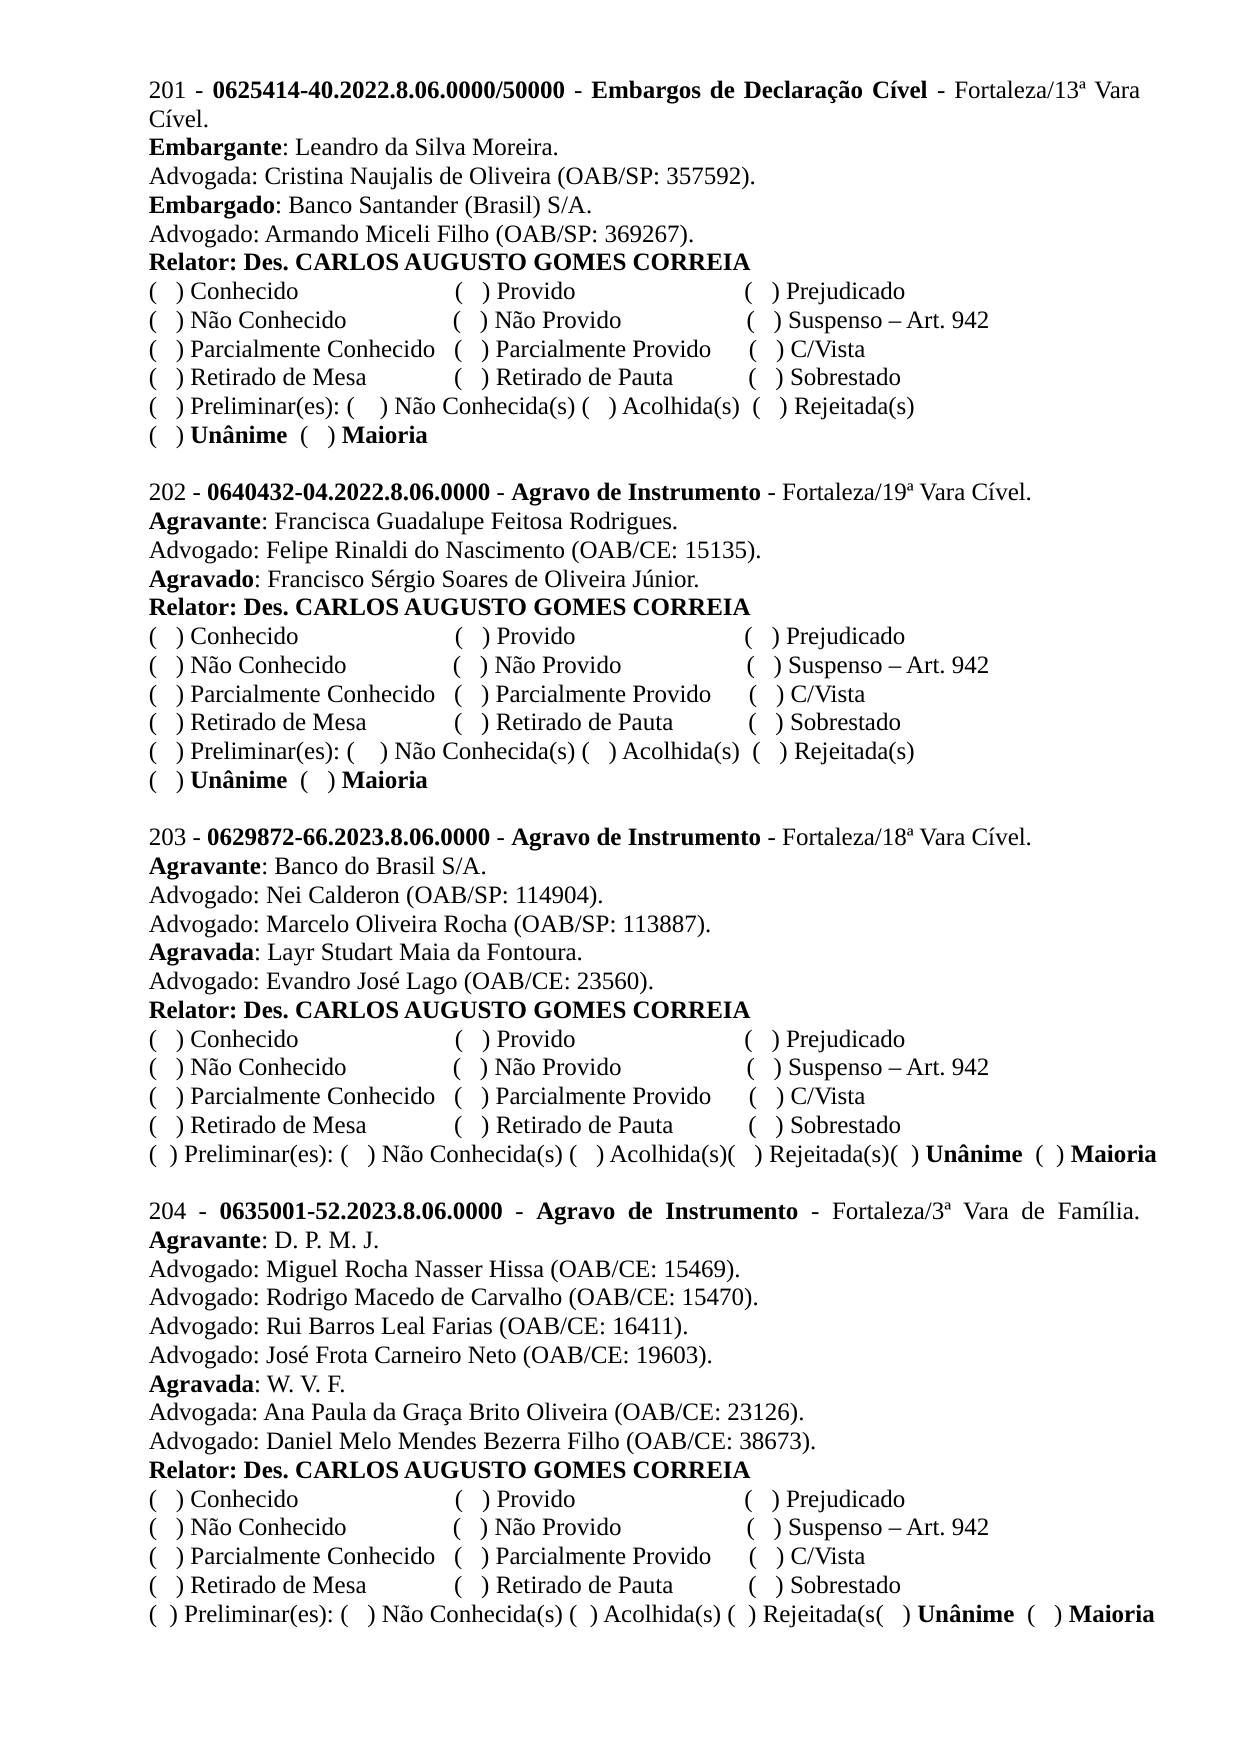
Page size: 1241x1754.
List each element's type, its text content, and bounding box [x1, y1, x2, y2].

text Agravante: Banco do Brasil S/A. [148, 851, 1141, 880]
text ( ) Retirado de Mesa ( ) Retirado de Pauta ( ) Sobrestado [148, 362, 1158, 391]
text Agravado: Francisco Sérgio Soares de Oliveira Júnior. [148, 564, 1141, 592]
text ( ) Parcialmente Conhecido ( ) Parcialmente Provido ( ) C/Vista [148, 1541, 1158, 1570]
text ( ) Conhecido ( ) Provido ( ) Prejudicado [148, 1024, 1141, 1052]
text ( ) Parcialmente Conhecido ( ) Parcialmente Provido ( ) C/Vista [148, 1081, 1158, 1110]
text 202 - 0640432-04.2022.8.06.0000 - Agravo de Instrumento - Fortaleza/19ª Vara Cível. [148, 477, 1141, 506]
text ( ) Não Conhecido ( ) Não Provido ( ) Suspenso – Art. 942 [148, 1052, 1158, 1081]
text Advogado: Daniel Melo Mendes Bezerra Filho (OAB/CE: 38673). [148, 1426, 1141, 1455]
text Advogado: Armando Miceli Filho (OAB/SP: 369267). [148, 219, 1141, 247]
text ( ) Preliminar(es): ( ) Não Conhecida(s) ( ) Acolhida(s) ( ) Rejeitada(s( ) Unânime ( ) Maioria [148, 1599, 1158, 1627]
text ( ) Parcialmente Conhecido ( ) Parcialmente Provido ( ) C/Vista [148, 334, 1158, 362]
text 204 - 0635001-52.2023.8.06.0000 - Agravo de Instrumento - Fortaleza/3ª Vara de Família. Agravante: D. P. M. J. [148, 1196, 1141, 1254]
text Advogado: José Frota Carneiro Neto (OAB/CE: 19603). [148, 1340, 1141, 1369]
text ( ) Retirado de Mesa ( ) Retirado de Pauta ( ) Sobrestado [148, 1110, 1158, 1139]
text Agravada: Layr Studart Maia da Fontoura. [148, 937, 1141, 966]
text 203 - 0629872-66.2023.8.06.0000 - Agravo de Instrumento - Fortaleza/18ª Vara Cível. [148, 822, 1141, 851]
text ( ) Unânime ( ) Maioria [148, 420, 1158, 449]
text ( ) Não Conhecido ( ) Não Provido ( ) Suspenso – Art. 942 [148, 305, 1158, 334]
text Embargante: Leandro da Silva Moreira. [148, 132, 1141, 161]
text Advogada: Ana Paula da Graça Brito Oliveira (OAB/CE: 23126). [148, 1397, 1141, 1426]
text Advogado: Felipe Rinaldi do Nascimento (OAB/CE: 15135). [148, 535, 1141, 564]
text ( ) Conhecido ( ) Provido ( ) Prejudicado [148, 621, 1141, 650]
text Embargado: Banco Santander (Brasil) S/A. [148, 190, 1141, 219]
text Relator: Des. CARLOS AUGUSTO GOMES CORREIA [148, 592, 1141, 621]
text Agravada: W. V. F. [148, 1369, 1141, 1397]
text Agravante: Francisca Guadalupe Feitosa Rodrigues. [148, 506, 1141, 535]
text Advogado: Evandro José Lago (OAB/CE: 23560). [148, 966, 1141, 995]
text ( ) Conhecido ( ) Provido ( ) Prejudicado [148, 1484, 1141, 1512]
text Advogada: Cristina Naujalis de Oliveira (OAB/SP: 357592). [148, 161, 1141, 190]
text 201 - 0625414-40.2022.8.06.0000/50000 - Embargos de Declaração Cível - Fortaleza/13ª Vara Cível. [148, 75, 1141, 132]
text Relator: Des. CARLOS AUGUSTO GOMES CORREIA [148, 995, 1141, 1024]
text ( ) Preliminar(es): ( ) Não Conhecida(s) ( ) Acolhida(s)( ) Rejeitada(s)( ) Unânime ( ) Maioria [148, 1139, 1158, 1167]
text Advogado: Rui Barros Leal Farias (OAB/CE: 16411). [148, 1311, 1141, 1340]
text ( ) Retirado de Mesa ( ) Retirado de Pauta ( ) Sobrestado [148, 707, 1158, 736]
text Relator: Des. CARLOS AUGUSTO GOMES CORREIA [148, 1455, 1141, 1484]
text ( ) Preliminar(es): ( ) Não Conhecida(s) ( ) Acolhida(s) ( ) Rejeitada(s) [148, 736, 1158, 765]
text ( ) Preliminar(es): ( ) Não Conhecida(s) ( ) Acolhida(s) ( ) Rejeitada(s) [148, 391, 1158, 420]
text ( ) Parcialmente Conhecido ( ) Parcialmente Provido ( ) C/Vista [148, 679, 1158, 707]
text Advogado: Miguel Rocha Nasser Hissa (OAB/CE: 15469). [148, 1254, 1141, 1282]
text ( ) Retirado de Mesa ( ) Retirado de Pauta ( ) Sobrestado [148, 1570, 1158, 1599]
text Advogado: Rodrigo Macedo de Carvalho (OAB/CE: 15470). [148, 1282, 1141, 1311]
text Relator: Des. CARLOS AUGUSTO GOMES CORREIA [148, 247, 1141, 276]
text ( ) Não Conhecido ( ) Não Provido ( ) Suspenso – Art. 942 [148, 1512, 1158, 1541]
text ( ) Conhecido ( ) Provido ( ) Prejudicado [148, 276, 1141, 305]
text Advogado: Marcelo Oliveira Rocha (OAB/SP: 113887). [148, 909, 1141, 937]
text ( ) Não Conhecido ( ) Não Provido ( ) Suspenso – Art. 942 [148, 650, 1158, 679]
text Advogado: Nei Calderon (OAB/SP: 114904). [148, 880, 1141, 909]
text ( ) Unânime ( ) Maioria [148, 765, 1158, 794]
